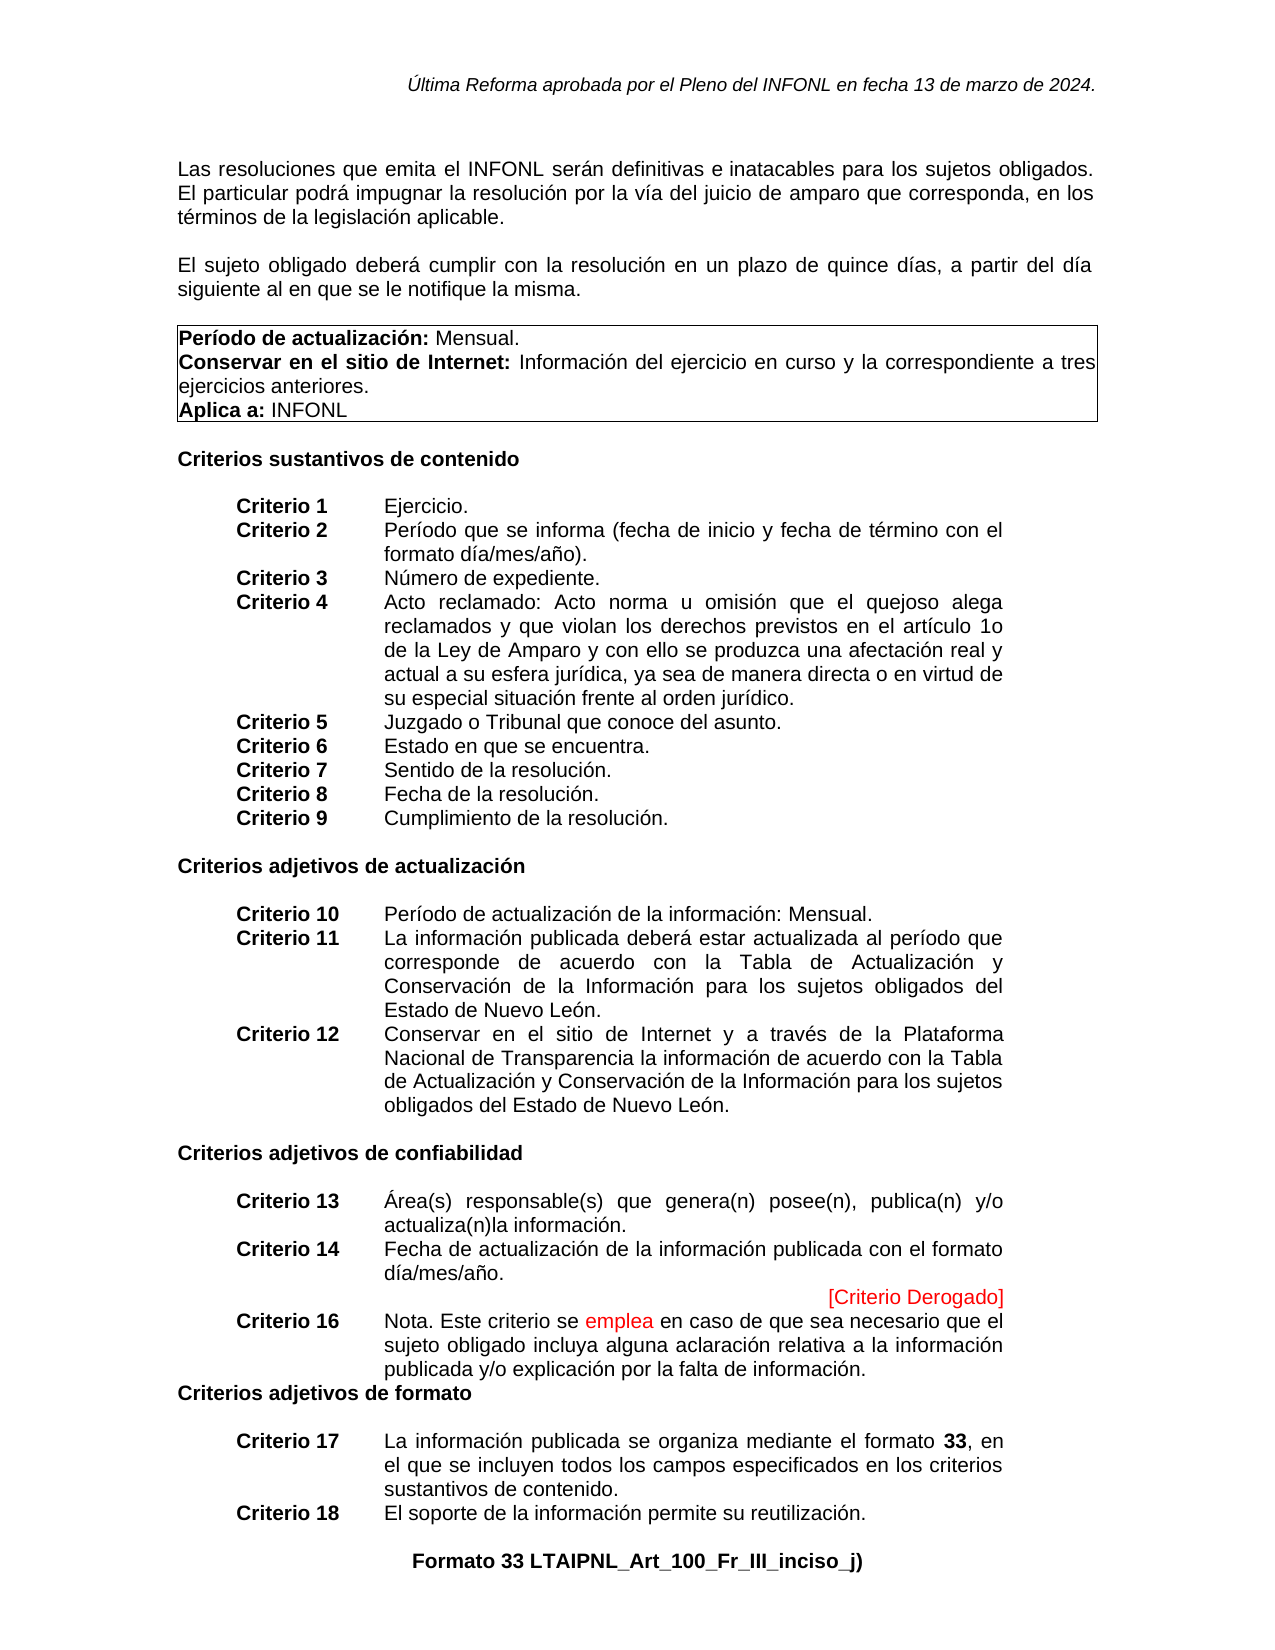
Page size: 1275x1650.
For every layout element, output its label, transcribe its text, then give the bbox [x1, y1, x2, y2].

text Criterio 16 Nota. Este criterio se emplea en caso de que sea necesario que el sujeto obligado incluya alguna aclaración relativa a la información publicada y/o explicación por la falta de información. [236, 1309, 1004, 1381]
text Las resoluciones que emita el INFONL serán definitivas e inatacables para los sujetos obligados. El particular podrá impugnar la resolución por la vía del juicio de amparo que corresponda, en los términos de la legislación aplicable. [177, 157, 1094, 229]
text Criterio 3 Número de expediente. [236, 566, 1004, 590]
text Criterio 2 Período que se informa (fecha de inicio y fecha de término con el formato día/mes/año). [236, 518, 1004, 566]
text Criterios adjetivos de formato [177, 1381, 1098, 1405]
text Criterio 1 Ejercicio. [236, 494, 1004, 518]
text Criterio 13 Área(s) responsable(s) que genera(n) posee(n), publica(n) y/o actualiza(n)la información. [236, 1189, 1004, 1237]
text Criterio 17 La información publicada se organiza mediante el formato 33, en el que se incluyen todos los campos especificados en los criterios sustantivos de contenido. [236, 1429, 1004, 1501]
text Criterio 5 Juzgado o Tribunal que conoce del asunto. [236, 710, 1004, 734]
text Criterio 18 El soporte de la información permite su reutilización. [236, 1501, 1004, 1524]
text Aplica a: INFONL [178, 396, 1097, 421]
text Criterio 12 Conservar en el sitio de Internet y a través de la Plataforma Nacional de Transparencia la información de acuerdo con la Tabla de Actualización y Conservación de la Información para los sujetos obligados del Estado de Nuevo León. [236, 1021, 1004, 1117]
text Formato 33 LTAIPNL_Art_100_Fr_III_inciso_j) [177, 1548, 1098, 1572]
text Criterio 6 Estado en que se encuentra. [236, 734, 1004, 758]
text Criterios sustantivos de contenido [177, 446, 1098, 470]
text Criterio 7 Sentido de la resolución. [236, 758, 1004, 782]
text El sujeto obligado deberá cumplir con la resolución en un plazo de quince días, a partir del día siguiente al en que se le notifique la misma. [177, 253, 1094, 301]
text Conservar en el sitio de Internet: Información del ejercicio en curso y la correspondiente a tres ejercicios anteriores. [178, 348, 1097, 396]
text Criterios adjetivos de actualización [177, 854, 1098, 878]
text Criterio 8 Fecha de la resolución. [236, 782, 1004, 806]
text Criterio 9 Cumplimiento de la resolución. [236, 806, 1004, 830]
text Período de actualización: Mensual. [178, 326, 1097, 348]
text Criterio 4 Acto reclamado: Acto norma u omisión que el quejoso alega reclamados y que violan los derechos previstos en el artículo 1o de la Ley de Amparo y con ello se produzca una afectación real y actual a su esfera jurídica, ya sea de manera directa o en virtud de su especial situación frente al orden jurídico. [236, 590, 1004, 710]
text Criterio 11 La información publicada deberá estar actualizada al período que corresponde de acuerdo con la Tabla de Actualización y Conservación de la Información para los sujetos obligados del Estado de Nuevo León. [236, 926, 1004, 1021]
text [Criterio Derogado] [236, 1285, 1004, 1309]
text Criterio 10 Período de actualización de la información: Mensual. [236, 902, 1004, 926]
text Criterios adjetivos de confiabilidad [177, 1141, 1098, 1165]
text Criterio 14 Fecha de actualización de la información publicada con el formato día/mes/año. [236, 1237, 1004, 1285]
